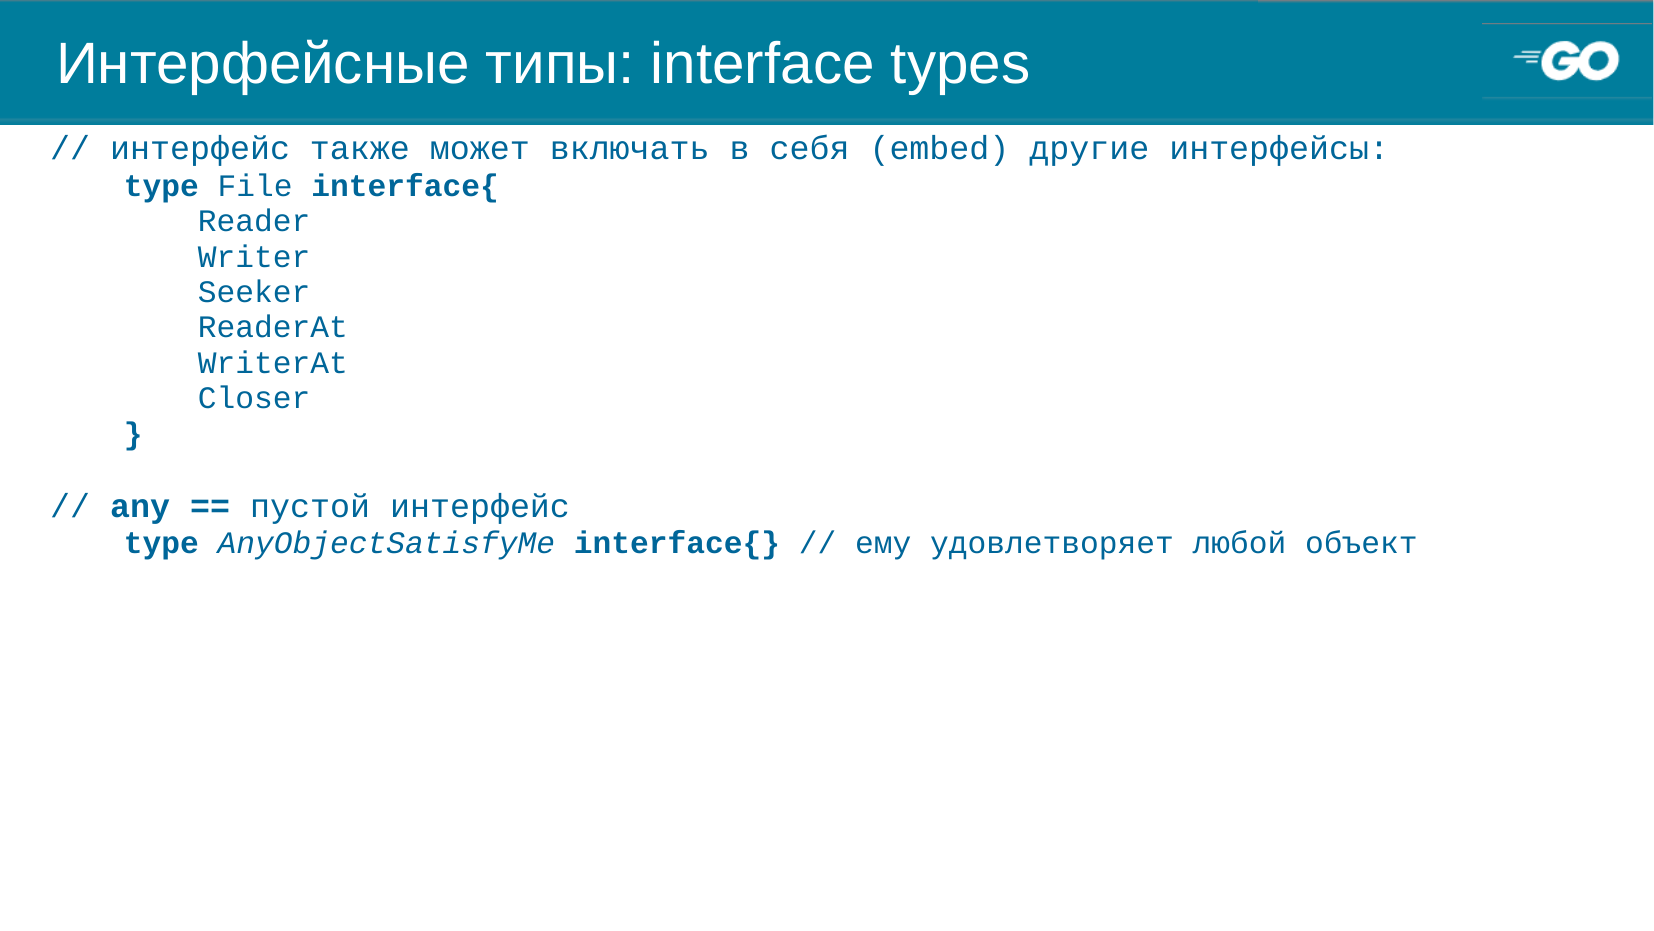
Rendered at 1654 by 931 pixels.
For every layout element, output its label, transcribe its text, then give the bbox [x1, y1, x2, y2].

picture [1542, 41, 1619, 81]
text_box // интерфейс также может включать в себя (embed) другие интерфейсы: type File interface{ Reader Writer Seeker ReaderAt WriterAt Closer } // any == пустой интерфейс type AnyObjectSatisfyMe interface{} // ему удовлетворяет любой объект [35, 124, 1619, 899]
text_box Интерфейсные типы: interface types [41, 23, 1495, 104]
